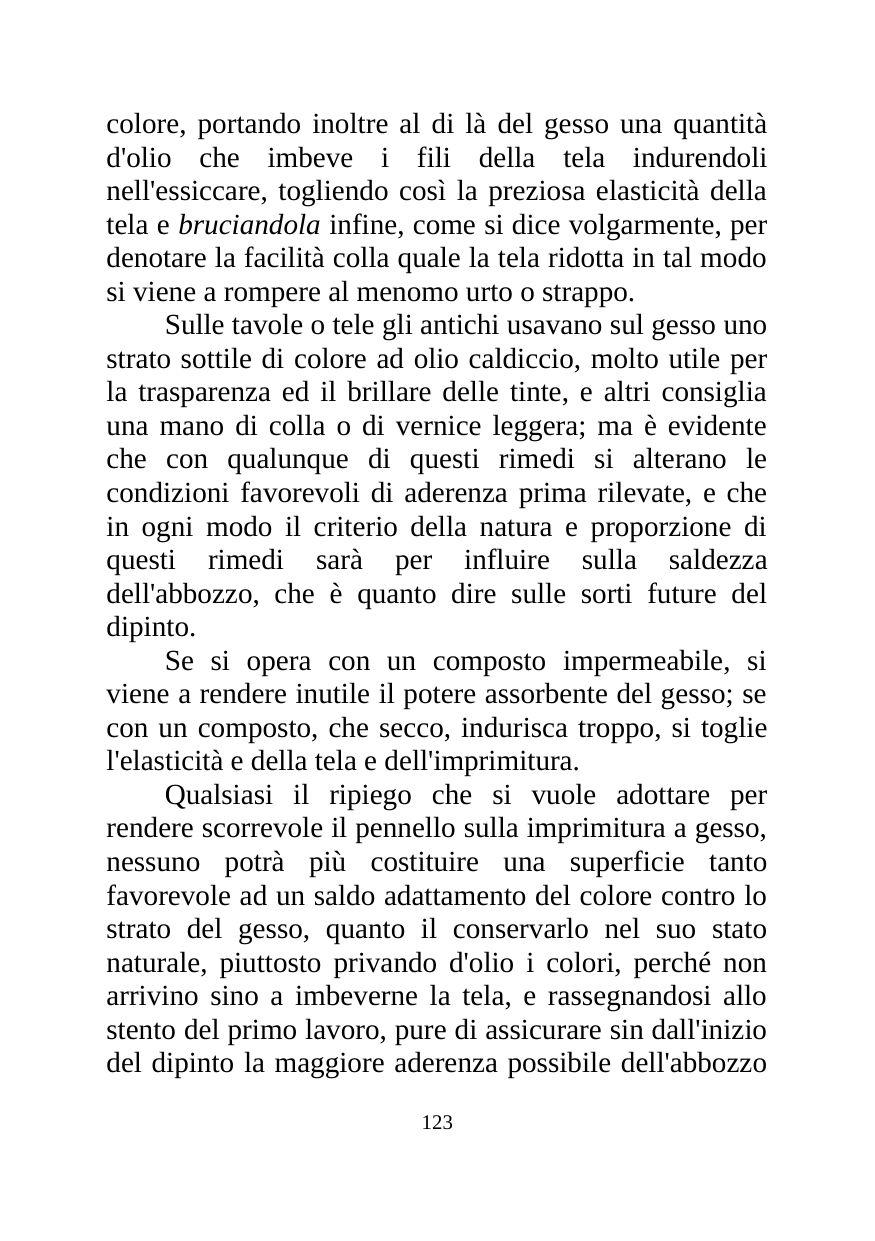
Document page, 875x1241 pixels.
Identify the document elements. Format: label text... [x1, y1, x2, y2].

text Se si opera con un composto impermeabile, si viene a rendere inutile il potere assorbente del gesso; se con un composto, che secco, indurisca troppo, si toglie l'elasticità e della tela e dell'imprimitura. [106, 643, 768, 777]
text Qualsiasi il ripiego che si vuole adottare per rendere scorrevole il pennello sulla imprimitura a gesso, nessuno potrà più costituire una superficie tanto favorevole ad un saldo adattamento del colore contro lo strato del gesso, quanto il conservarlo nel suo stato naturale, piuttosto privando d'olio i colori, perché non arrivino sino a imbeverne la tela, e rassegnandosi allo stento del primo lavoro, pure di assicurare sin dall'inizio del dipinto la maggiore aderenza possibile dell'abbozzo [106, 777, 768, 1079]
text Sulle tavole o tele gli antichi usavano sul gesso uno strato sottile di colore ad olio caldiccio, molto utile per la trasparenza ed il brillare delle tinte, e altri consiglia una mano di colla o di vernice leggera; ma è evidente che con qualunque di questi rimedi si alterano le condizioni favorevoli di aderenza prima rilevate, e che in ogni modo il criterio della natura e proporzione di questi rimedi sarà per influire sulla saldezza dell'abbozzo, che è quanto dire sulle sorti future del dipinto. [106, 307, 768, 643]
text colore, portando inoltre al di là del gesso una quantità d'olio che imbeve i fili della tela indurendoli nell'essiccare, togliendo così la preziosa elasticità della tela e bruciandola infine, come si dice volgarmente, per denotare la facilità colla quale la tela ridotta in tal modo si viene a rompere al menomo urto o strappo. [106, 106, 768, 307]
